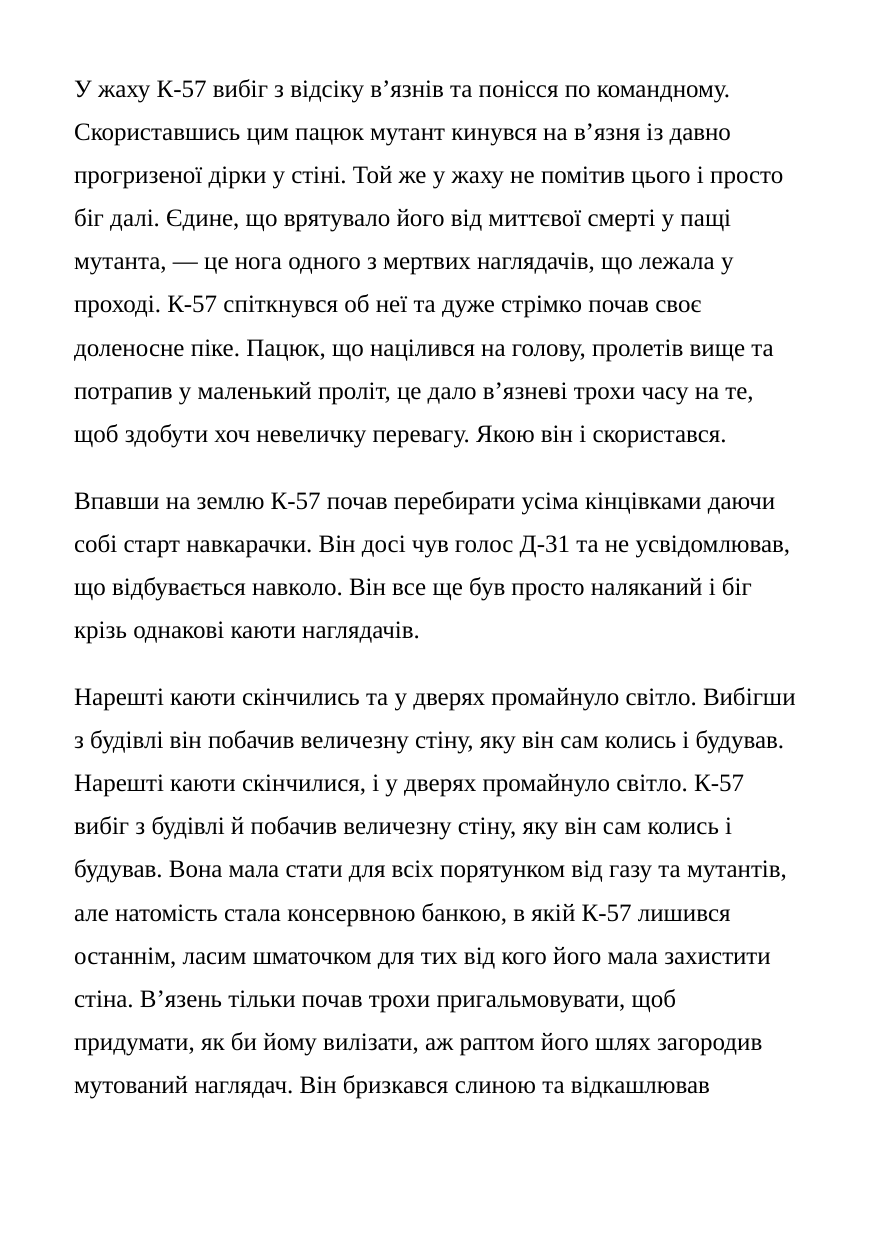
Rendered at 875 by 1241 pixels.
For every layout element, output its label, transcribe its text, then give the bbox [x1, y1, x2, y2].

text У жаху К-57 вибіг з відсіку в’язнів та понісся по командному. Скориставшись цим пацюк мутант кинувся на в’язня із давно прогризеної дірки у стіні. Той же у жаху не помітив цього і просто біг далі. Єдине, що врятувало його від миттєвої смерті у пащі мутанта, — це нога одного з мертвих наглядачів, що лежала у проході. К-57 спіткнувся об неї та дуже стрімко почав своє доленосне піке. Пацюк, що націлився на голову, пролетів вище та потрапив у маленький проліт, це дало в’язневі трохи часу на те, щоб здобути хоч невеличку перевагу. Якою він і скористався. [74, 74, 800, 448]
text Впавши на землю К-57 почав перебирати усіма кінцівками даючи собі старт навкарачки. Він досі чув голос Д-31 та не усвідомлював, що відбувається навколо. Він все ще був просто наляканий і біг крізь однакові каюти наглядачів. [74, 486, 800, 644]
text Нарешті каюти скінчились та у дверях промайнуло світло. Вибігши з будівлі він побачив величезну стіну, яку він сам колись і будував. Нарешті каюти скінчилися, і у дверях промайнуло світло. К-57 вибіг з будівлі й побачив величезну стіну, яку він сам колись і будував. Вона мала стати для всіх порятунком від газу та мутантів, але натомість стала консервною банкою, в якій К-57 лишився останнім, ласим шматочком для тих від кого його мала захистити стіна. В’язень тільки почав трохи пригальмовувати, щоб придумати, як би йому вилізати, аж раптом його шлях загородив мутований наглядач. Він бризкався слиною та відкашлював [74, 682, 800, 1099]
